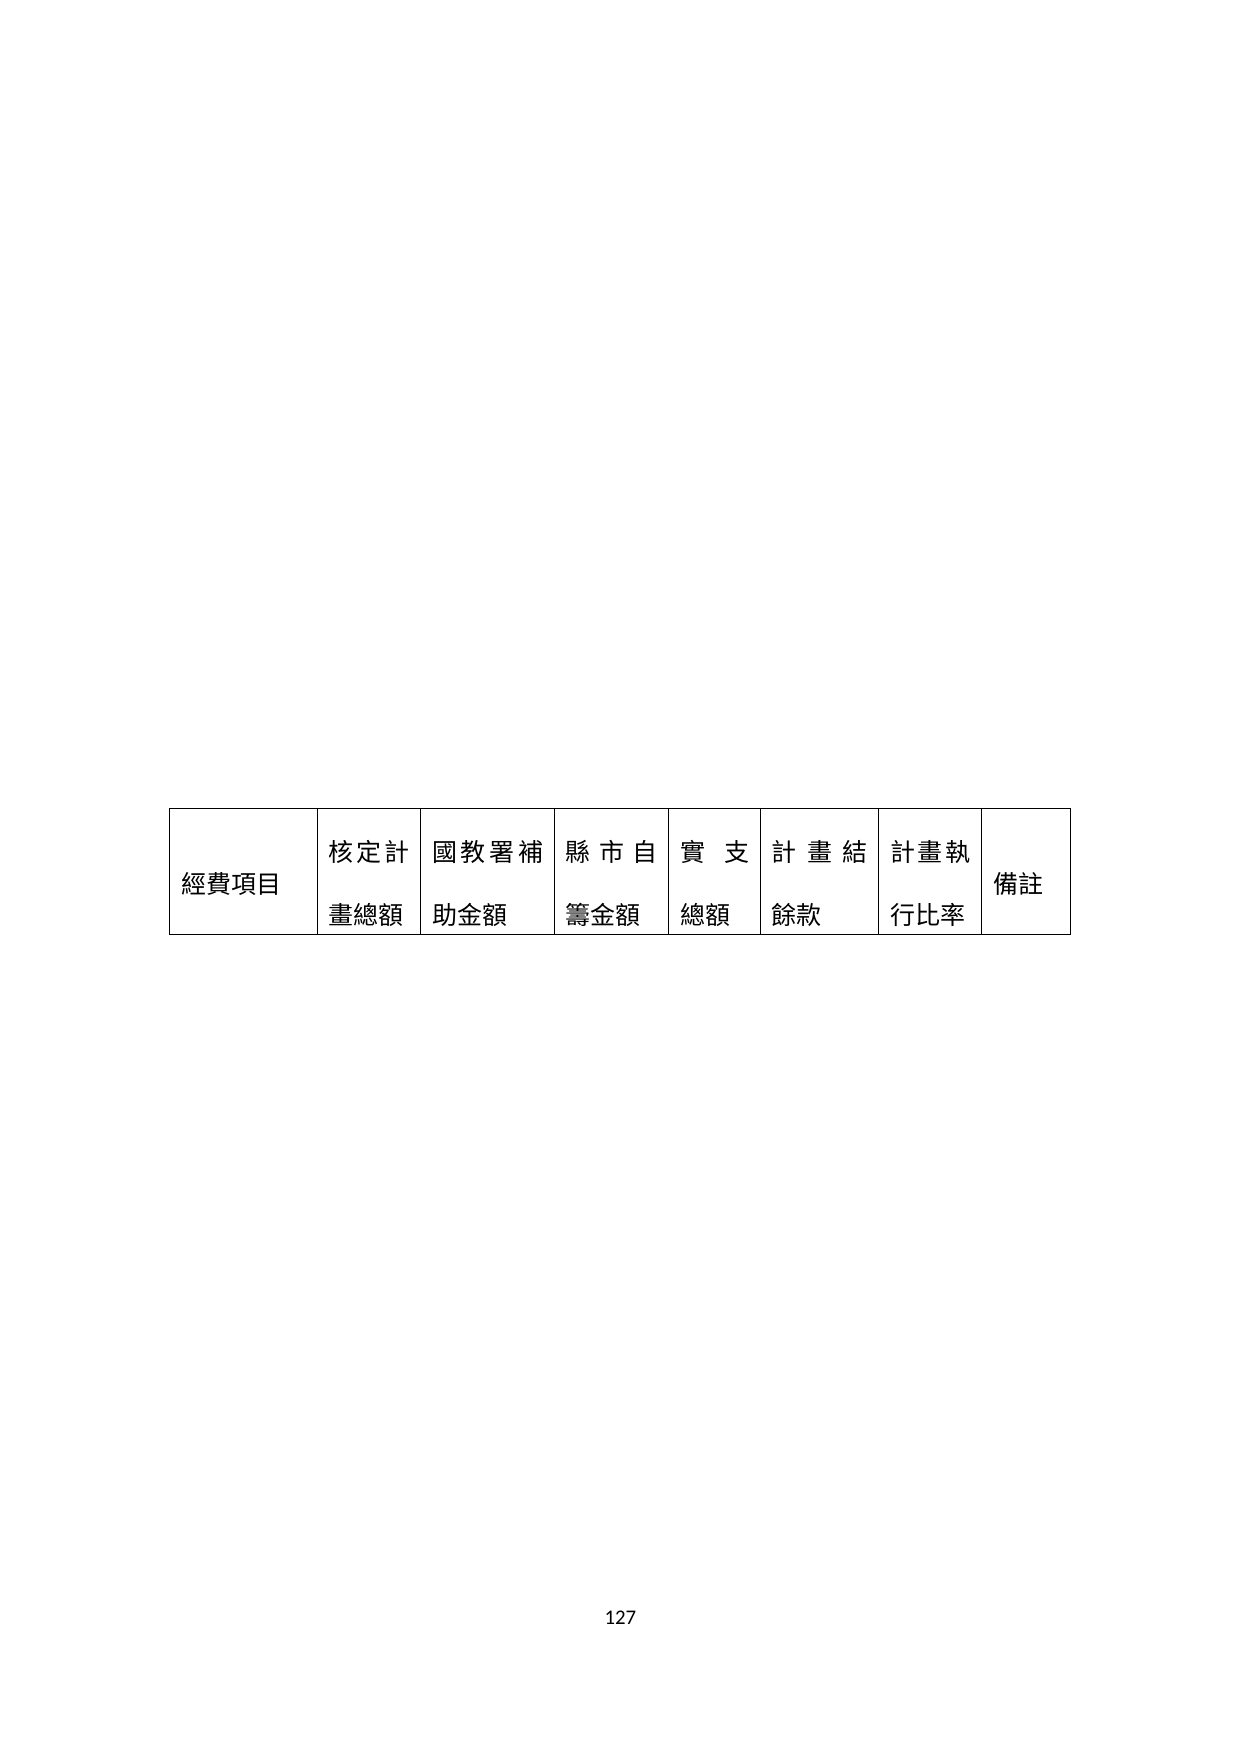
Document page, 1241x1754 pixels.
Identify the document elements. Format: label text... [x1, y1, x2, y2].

table_header 國教署補助金額 [421, 809, 554, 934]
table_header 實支總額 [669, 809, 760, 934]
table_header 計畫結餘款 [761, 809, 878, 934]
table_header 計畫執行比率 [879, 809, 981, 934]
table_header 縣市自籌金額 [555, 809, 668, 934]
table_header 備註 [982, 809, 1070, 934]
table_header 核定計畫總額 [318, 809, 420, 934]
table_header 經費項目 [170, 809, 317, 934]
